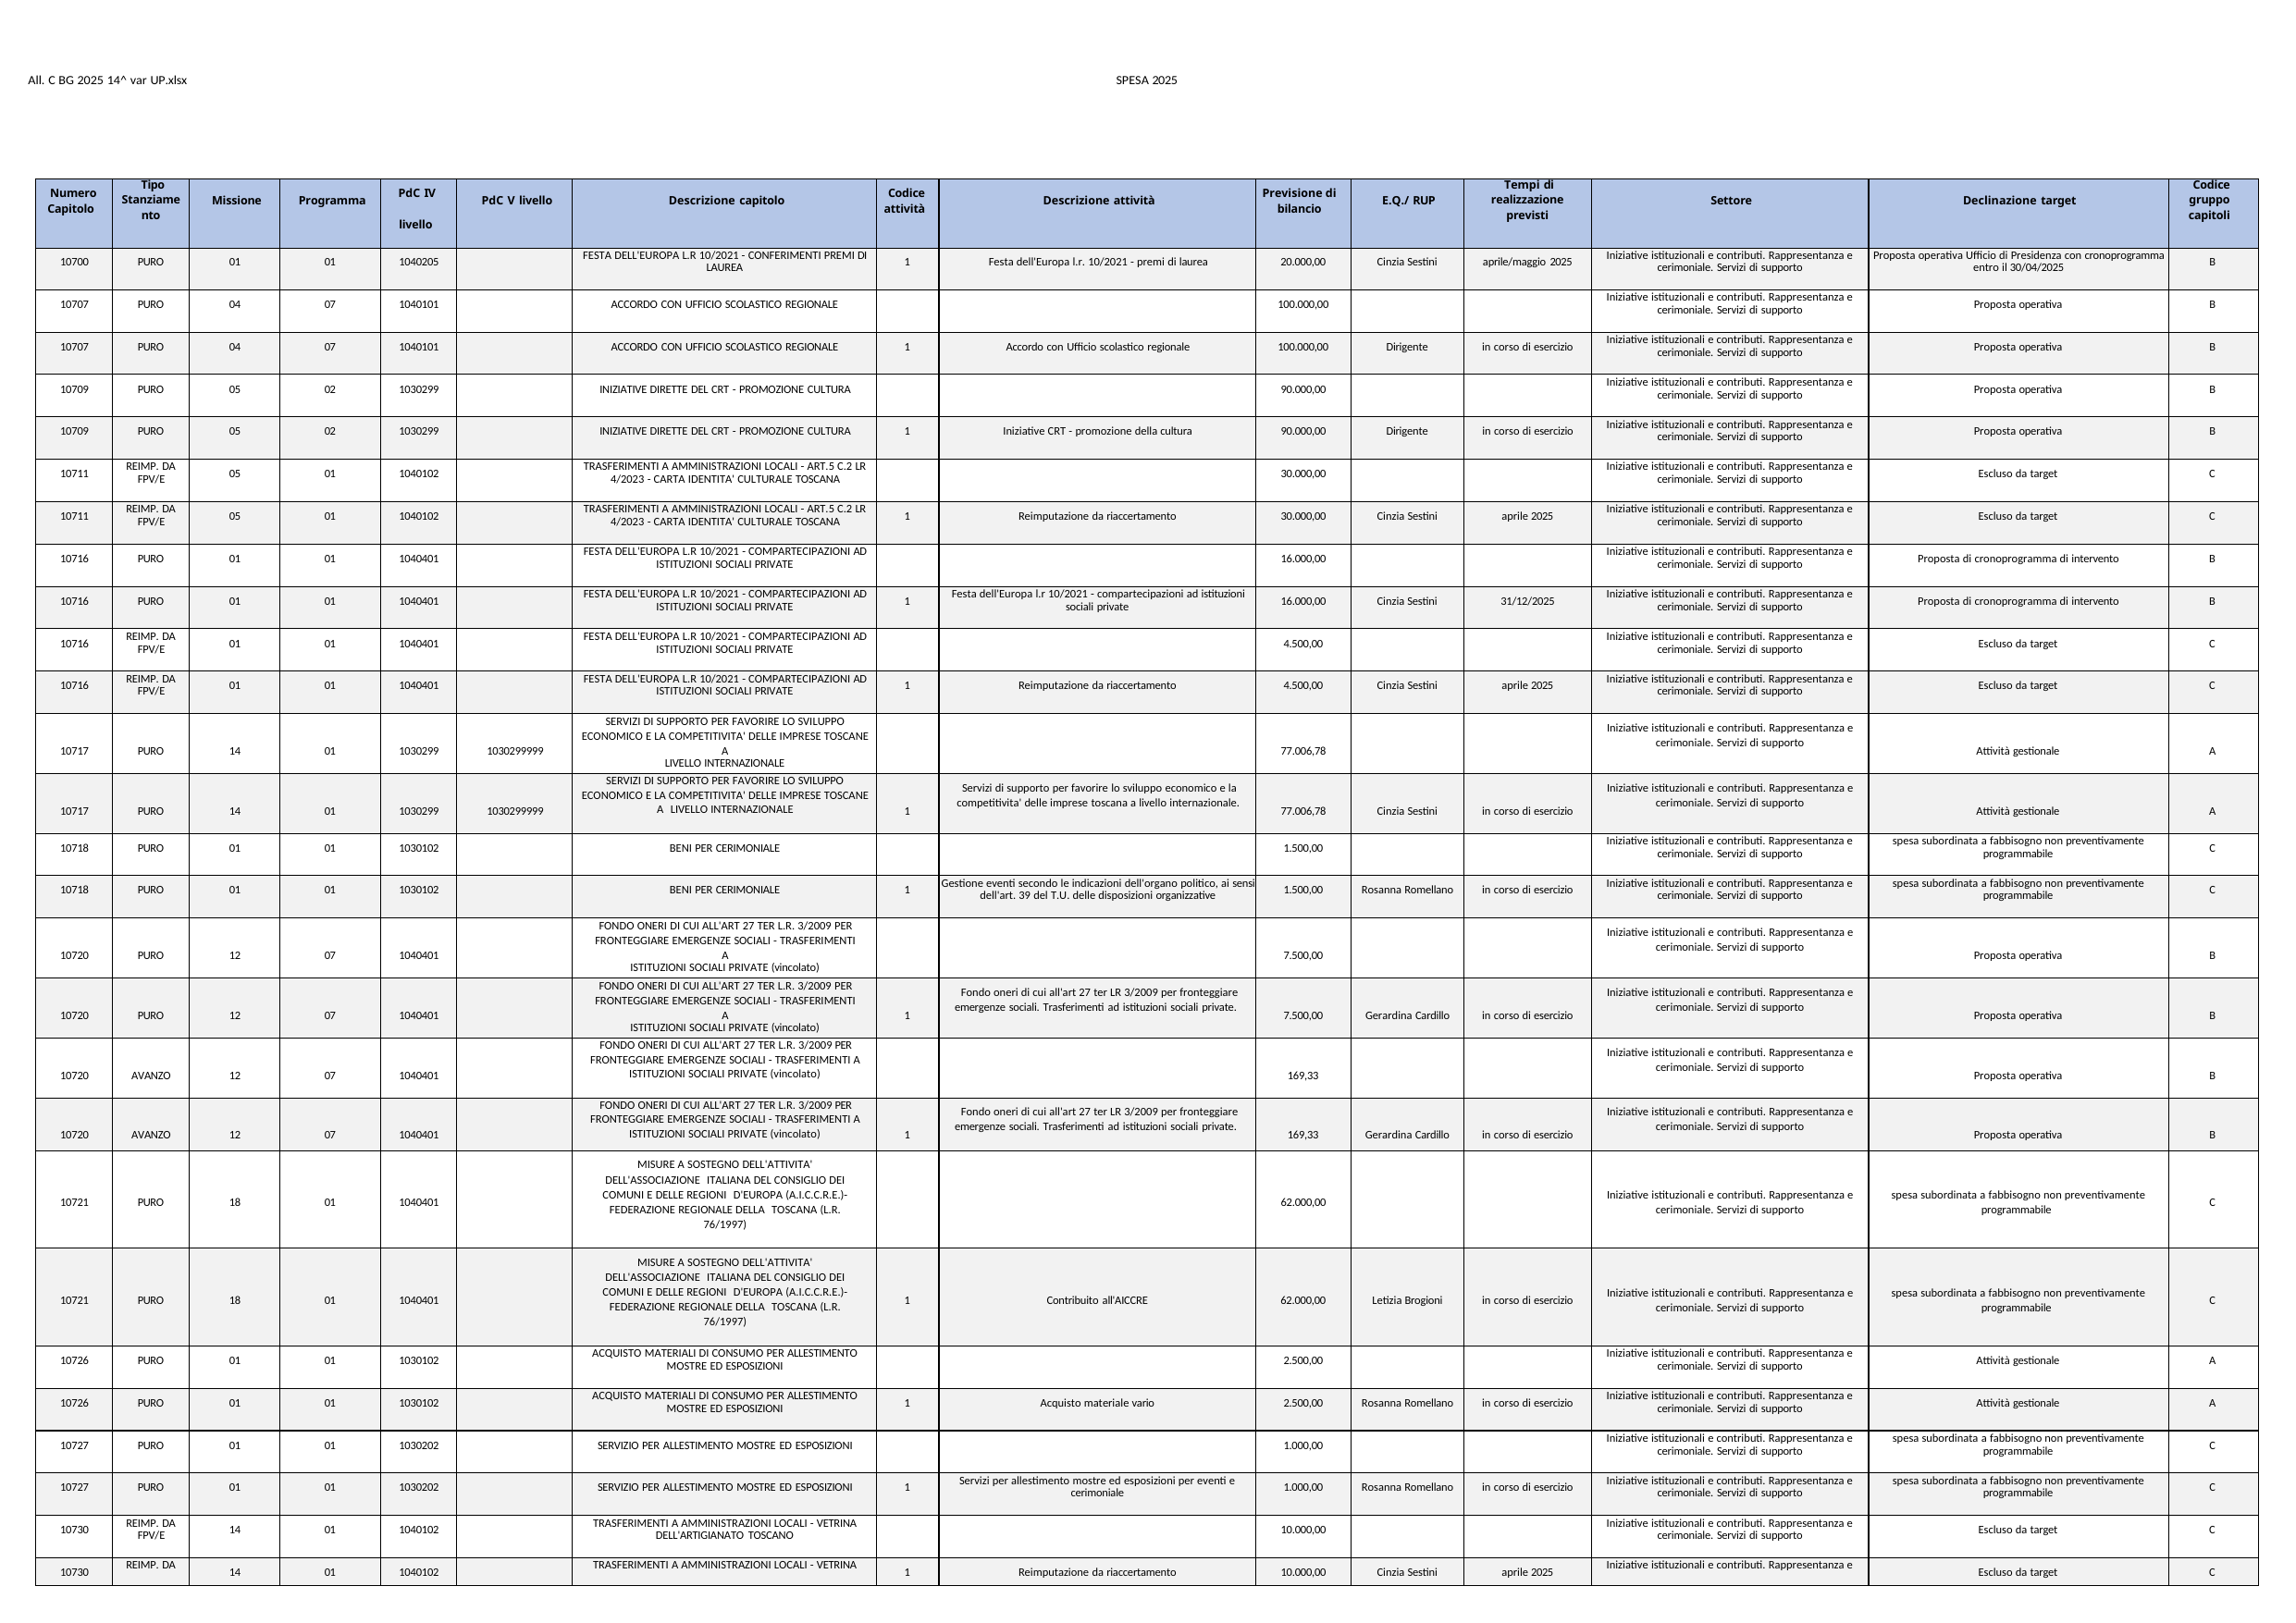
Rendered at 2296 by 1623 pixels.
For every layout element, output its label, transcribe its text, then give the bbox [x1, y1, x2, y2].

table_header Tempi di realizzazione previsti [1464, 179, 1591, 248]
table_cell 01 [280, 834, 380, 875]
table_cell [457, 834, 572, 875]
table_cell PURO [113, 774, 189, 833]
table_cell Rosanna Romellano [1352, 1389, 1463, 1430]
table_cell 1.000,00 [1256, 1432, 1351, 1472]
table_cell [877, 629, 938, 670]
table_cell [1464, 714, 1591, 773]
table_cell 10730 [36, 1558, 112, 1585]
table_cell Proposta di cronoprogramma di intervento [1870, 587, 2168, 628]
table_cell FESTA DELL'EUROPA L.R 10/2021 - COMPARTECIPAZIONI AD ISTITUZIONI SOCIALI PRIVATE [573, 629, 876, 670]
table_cell [940, 918, 1255, 977]
table_cell [457, 978, 572, 1038]
table_cell 1030299 [381, 714, 456, 773]
table_cell FONDO ONERI DI CUI ALL'ART 27 TER L.R. 3/2009 PER FRONTEGGIARE EMERGENZE SOCIALI - TRASFERIMENTI A ISTITUZIONI SOCIALI PRIVATE (vincolato) [573, 918, 876, 977]
table_cell SERVIZI DI SUPPORTO PER FAVORIRE LO SVILUPPO ECONOMICO E LA COMPETITIVITA' DELLE IMPRESE TOSCANE A LIVELLO INTERNAZIONALE [573, 714, 876, 773]
table_cell 1 [877, 978, 938, 1038]
table_cell 1 [877, 671, 938, 713]
table_cell Contribuito all'AICCRE [940, 1248, 1255, 1346]
table_cell Escluso da target [1870, 671, 2168, 713]
table_cell [1352, 1039, 1463, 1098]
table_cell FESTA DELL'EUROPA L.R 10/2021 - COMPARTECIPAZIONI AD ISTITUZIONI SOCIALI PRIVATE [573, 671, 876, 713]
table_cell TRASFERIMENTI A AMMINISTRAZIONI LOCALI - ART.5 C.2 LR 4/2023 - CARTA IDENTITA' CULTURALE TOSCANA [573, 502, 876, 544]
table_cell [1352, 1516, 1463, 1557]
table_cell 2.500,00 [1256, 1389, 1351, 1430]
table_cell Cinzia Sestini [1352, 502, 1463, 544]
table_cell 01 [280, 1248, 380, 1346]
table_cell 1 [877, 1099, 938, 1150]
table_cell 07 [280, 1039, 380, 1098]
table_cell aprile 2025 [1464, 1558, 1591, 1585]
table_header Tipo Stanziame nto [113, 179, 189, 248]
table_cell in corso di esercizio [1464, 774, 1591, 833]
table_cell [457, 1248, 572, 1346]
table_cell 01 [190, 1473, 279, 1515]
table_cell 31/12/2025 [1464, 587, 1591, 628]
table_cell SERVIZI DI SUPPORTO PER FAVORIRE LO SVILUPPO ECONOMICO E LA COMPETITIVITA' DELLE IMPRESE TOSCANE A LIVELLO INTERNAZIONALE [573, 774, 876, 833]
table_cell [1464, 834, 1591, 875]
table_cell C [2169, 1248, 2258, 1346]
table_cell [1352, 1346, 1463, 1388]
table_cell [1352, 1151, 1463, 1248]
table_cell in corso di esercizio [1464, 1473, 1591, 1515]
table_cell Festa dell'Europa l.r. 10/2021 - premi di laurea [940, 249, 1255, 289]
table_cell INIZIATIVE DIRETTE DEL CRT - PROMOZIONE CULTURA [573, 375, 876, 416]
table_cell [457, 460, 572, 501]
table_header Descrizione capitolo [573, 179, 876, 248]
table_header Descrizione attività [940, 179, 1255, 248]
table_cell FONDO ONERI DI CUI ALL'ART 27 TER L.R. 3/2009 PER FRONTEGGIARE EMERGENZE SOCIALI - TRASFERIMENTI A ISTITUZIONI SOCIALI PRIVATE (vincolato) [573, 978, 876, 1038]
table_cell Iniziative istituzionali e contributi. Rappresentanza e [1592, 1558, 1868, 1585]
table_cell Iniziative istituzionali e contributi. Rappresentanza e cerimoniale. Servizi di supporto [1592, 587, 1868, 628]
table_cell 07 [280, 333, 380, 374]
table_cell 100.000,00 [1256, 333, 1351, 374]
table_cell spesa subordinata a fabbisogno non preventivamente programmabile [1870, 1432, 2168, 1472]
table_cell [1464, 1039, 1591, 1098]
table_cell [940, 1039, 1255, 1098]
table_cell in corso di esercizio [1464, 1248, 1591, 1346]
table_cell in corso di esercizio [1464, 417, 1591, 459]
table_cell 10727 [36, 1432, 112, 1472]
table_cell 10709 [36, 417, 112, 459]
table_header PdC IV livello [381, 179, 456, 248]
table_cell spesa subordinata a fabbisogno non preventivamente programmabile [1870, 1248, 2168, 1346]
table_cell 1.000,00 [1256, 1473, 1351, 1515]
table_cell 14 [190, 1516, 279, 1557]
table_cell [1352, 834, 1463, 875]
table_cell C [2169, 876, 2258, 917]
table_cell 10720 [36, 1039, 112, 1098]
table_cell 7.500,00 [1256, 978, 1351, 1038]
table_cell 02 [280, 417, 380, 459]
table_cell C [2169, 502, 2258, 544]
table_cell 01 [280, 671, 380, 713]
table_cell 01 [280, 545, 380, 585]
table_cell [940, 1516, 1255, 1557]
table_cell Proposta operativa Ufficio di Presidenza con cronoprogramma entro il 30/04/2025 [1870, 249, 2168, 289]
table_cell [940, 1346, 1255, 1388]
table_cell REIMP. DA FPV/E [113, 502, 189, 544]
table_cell PURO [113, 290, 189, 331]
table_cell Reimputazione da riaccertamento [940, 1558, 1255, 1585]
table_cell Cinzia Sestini [1352, 587, 1463, 628]
table_cell 62.000,00 [1256, 1248, 1351, 1346]
table_cell 10709 [36, 375, 112, 416]
table_cell REIMP. DA FPV/E [113, 1516, 189, 1557]
table_cell 10716 [36, 545, 112, 585]
table_header Declinazione target [1870, 179, 2168, 248]
table_cell Letizia Brogioni [1352, 1248, 1463, 1346]
table_cell 100.000,00 [1256, 290, 1351, 331]
table_cell PURO [113, 834, 189, 875]
table_cell 10700 [36, 249, 112, 289]
table_cell [457, 1558, 572, 1585]
table_cell 30.000,00 [1256, 460, 1351, 501]
table_cell 07 [280, 1099, 380, 1150]
table_cell Attività gestionale [1870, 1389, 2168, 1430]
table_cell Cinzia Sestini [1352, 671, 1463, 713]
table_cell Rosanna Romellano [1352, 876, 1463, 917]
table_cell [457, 876, 572, 917]
table_cell BENI PER CERIMONIALE [573, 834, 876, 875]
table_cell 01 [190, 1346, 279, 1388]
table_cell in corso di esercizio [1464, 978, 1591, 1038]
table_cell 14 [190, 774, 279, 833]
table_header Numero Capitolo [36, 179, 112, 248]
table_cell 7.500,00 [1256, 918, 1351, 977]
table_cell 01 [280, 1516, 380, 1557]
table_cell 10726 [36, 1346, 112, 1388]
table_cell 1040401 [381, 918, 456, 977]
table_cell 2.500,00 [1256, 1346, 1351, 1388]
table_cell A [2169, 1389, 2258, 1430]
table_cell [1464, 1516, 1591, 1557]
table_cell 01 [280, 1473, 380, 1515]
table_cell Iniziative istituzionali e contributi. Rappresentanza e cerimoniale. Servizi di supporto [1592, 1473, 1868, 1515]
table_cell 1030299 [381, 417, 456, 459]
table_cell ACQUISTO MATERIALI DI CONSUMO PER ALLESTIMENTO MOSTRE ED ESPOSIZIONI [573, 1346, 876, 1388]
table_cell 01 [190, 545, 279, 585]
table_cell 30.000,00 [1256, 502, 1351, 544]
table_cell [457, 1473, 572, 1515]
table_cell [457, 290, 572, 331]
table_cell Escluso da target [1870, 1516, 2168, 1557]
table_cell 1040102 [381, 1516, 456, 1557]
table_cell 05 [190, 417, 279, 459]
table_cell Iniziative istituzionali e contributi. Rappresentanza e cerimoniale. Servizi di supporto [1592, 375, 1868, 416]
table_cell 12 [190, 1039, 279, 1098]
table_cell A [2169, 714, 2258, 773]
table_cell PURO [113, 545, 189, 585]
table_cell C [2169, 1558, 2258, 1585]
table_cell Iniziative istituzionali e contributi. Rappresentanza e cerimoniale. Servizi di supporto [1592, 1039, 1868, 1098]
table_cell Iniziative istituzionali e contributi. Rappresentanza e cerimoniale. Servizi di supporto [1592, 1346, 1868, 1388]
table_cell 05 [190, 502, 279, 544]
table_cell [877, 460, 938, 501]
table_cell Cinzia Sestini [1352, 774, 1463, 833]
table_cell 01 [280, 1346, 380, 1388]
table_cell A [2169, 774, 2258, 833]
table_cell 77.006,78 [1256, 714, 1351, 773]
table_cell 1040401 [381, 629, 456, 670]
table_cell Proposta operativa [1870, 333, 2168, 374]
table_cell 10726 [36, 1389, 112, 1430]
table_cell PURO [113, 876, 189, 917]
table_cell Iniziative istituzionali e contributi. Rappresentanza e cerimoniale. Servizi di supporto [1592, 918, 1868, 977]
table_header PdC V livello [457, 179, 572, 248]
table_cell REIMP. DA [113, 1558, 189, 1585]
table_cell [1464, 1346, 1591, 1388]
table_cell 1 [877, 876, 938, 917]
table_cell 01 [280, 714, 380, 773]
table_cell PURO [113, 978, 189, 1038]
table_cell 1 [877, 1248, 938, 1346]
table_cell 16.000,00 [1256, 545, 1351, 585]
table_cell 1030299 [381, 375, 456, 416]
table_cell 18 [190, 1151, 279, 1248]
table_cell B [2169, 545, 2258, 585]
table_cell C [2169, 834, 2258, 875]
table_cell [457, 587, 572, 628]
table_cell [457, 333, 572, 374]
table_cell PURO [113, 1248, 189, 1346]
table_cell Iniziative istituzionali e contributi. Rappresentanza e cerimoniale. Servizi di supporto [1592, 290, 1868, 331]
table_cell [1464, 629, 1591, 670]
table_cell Iniziative istituzionali e contributi. Rappresentanza e cerimoniale. Servizi di supporto [1592, 1516, 1868, 1557]
table_cell REIMP. DA FPV/E [113, 460, 189, 501]
table_cell Iniziative istituzionali e contributi. Rappresentanza e cerimoniale. Servizi di supporto [1592, 671, 1868, 713]
table_cell Iniziative istituzionali e contributi. Rappresentanza e cerimoniale. Servizi di supporto [1592, 545, 1868, 585]
table_cell [877, 1346, 938, 1388]
table_cell 10721 [36, 1151, 112, 1248]
table_cell PURO [113, 1473, 189, 1515]
table_cell aprile 2025 [1464, 671, 1591, 713]
table_cell Reimputazione da riaccertamento [940, 502, 1255, 544]
table_cell Escluso da target [1870, 629, 2168, 670]
table_header Programma [280, 179, 380, 248]
table_cell aprile 2025 [1464, 502, 1591, 544]
table_cell [1352, 629, 1463, 670]
table_cell Iniziative istituzionali e contributi. Rappresentanza e cerimoniale. Servizi di supporto [1592, 249, 1868, 289]
table_cell 01 [280, 774, 380, 833]
table_cell Iniziative istituzionali e contributi. Rappresentanza e cerimoniale. Servizi di supporto [1592, 1432, 1868, 1472]
table_cell [457, 1346, 572, 1388]
table_cell 1040102 [381, 1558, 456, 1585]
table_cell Gerardina Cardillo [1352, 978, 1463, 1038]
table_cell [1464, 290, 1591, 331]
table_cell [877, 1516, 938, 1557]
table_cell [1464, 1151, 1591, 1248]
table_cell [940, 714, 1255, 773]
table_cell 01 [190, 587, 279, 628]
table_cell 07 [280, 918, 380, 977]
table_cell [940, 545, 1255, 585]
table_cell 12 [190, 978, 279, 1038]
table_cell 1 [877, 1473, 938, 1515]
table_cell 1040401 [381, 1039, 456, 1098]
table_cell 1 [877, 502, 938, 544]
table_cell 1 [877, 417, 938, 459]
table_cell 10730 [36, 1516, 112, 1557]
table_cell 10718 [36, 876, 112, 917]
table_cell 1030202 [381, 1432, 456, 1472]
table_cell Servizi di supporto per favorire lo sviluppo economico e la competitivita' delle imprese toscana a livello internazionale. [940, 774, 1255, 833]
table_cell B [2169, 1039, 2258, 1098]
table_cell Proposta operativa [1870, 978, 2168, 1038]
table_cell Escluso da target [1870, 1558, 2168, 1585]
table_cell 01 [280, 1151, 380, 1248]
table_cell in corso di esercizio [1464, 333, 1591, 374]
table_cell 1040102 [381, 460, 456, 501]
table_cell 16.000,00 [1256, 587, 1351, 628]
table_cell 10727 [36, 1473, 112, 1515]
table_cell [457, 545, 572, 585]
table_cell [940, 1151, 1255, 1248]
table_cell [457, 1099, 572, 1150]
table_cell spesa subordinata a fabbisogno non preventivamente programmabile [1870, 1473, 2168, 1515]
table_cell [940, 375, 1255, 416]
table_cell Escluso da target [1870, 460, 2168, 501]
table_header Previsione di bilancio [1256, 179, 1351, 248]
table_cell 1040401 [381, 978, 456, 1038]
table_cell 01 [280, 249, 380, 289]
table_cell 01 [280, 1432, 380, 1472]
table_cell [877, 714, 938, 773]
table_cell 14 [190, 714, 279, 773]
table_cell 10716 [36, 629, 112, 670]
table_cell 01 [190, 249, 279, 289]
table_cell B [2169, 587, 2258, 628]
table_cell C [2169, 671, 2258, 713]
table_cell C [2169, 1516, 2258, 1557]
table_cell 07 [280, 290, 380, 331]
table_cell [940, 834, 1255, 875]
table_cell B [2169, 417, 2258, 459]
table_cell [457, 502, 572, 544]
table_cell [1352, 714, 1463, 773]
table_cell Iniziative istituzionali e contributi. Rappresentanza e cerimoniale. Servizi di supporto [1592, 876, 1868, 917]
table_cell B [2169, 333, 2258, 374]
table_cell [1464, 1432, 1591, 1472]
table_cell C [2169, 1473, 2258, 1515]
table_cell Iniziative istituzionali e contributi. Rappresentanza e cerimoniale. Servizi di supporto [1592, 1389, 1868, 1430]
table_cell Iniziative istituzionali e contributi. Rappresentanza e cerimoniale. Servizi di supporto [1592, 629, 1868, 670]
table_cell 169,33 [1256, 1039, 1351, 1098]
table_cell [1352, 918, 1463, 977]
table_cell [877, 290, 938, 331]
table_cell aprile/maggio 2025 [1464, 249, 1591, 289]
table_cell Escluso da target [1870, 502, 2168, 544]
table_cell Iniziative CRT - promozione della cultura [940, 417, 1255, 459]
table_cell PURO [113, 1432, 189, 1472]
table_cell [457, 1516, 572, 1557]
table_cell [457, 249, 572, 289]
table_cell Festa dell'Europa l.r 10/2021 - compartecipazioni ad istituzioni sociali private [940, 587, 1255, 628]
table_cell TRASFERIMENTI A AMMINISTRAZIONI LOCALI - ART.5 C.2 LR 4/2023 - CARTA IDENTITA' CULTURALE TOSCANA [573, 460, 876, 501]
table_cell 1040401 [381, 671, 456, 713]
table_cell 04 [190, 333, 279, 374]
table_cell FONDO ONERI DI CUI ALL'ART 27 TER L.R. 3/2009 PER FRONTEGGIARE EMERGENZE SOCIALI - TRASFERIMENTI A ISTITUZIONI SOCIALI PRIVATE (vincolato) [573, 1039, 876, 1098]
table_cell 1040205 [381, 249, 456, 289]
table_cell 12 [190, 1099, 279, 1150]
table_cell 01 [280, 460, 380, 501]
table_cell [1352, 460, 1463, 501]
table_cell PURO [113, 333, 189, 374]
table_cell 10.000,00 [1256, 1558, 1351, 1585]
table_cell [877, 1151, 938, 1248]
table_cell Iniziative istituzionali e contributi. Rappresentanza e cerimoniale. Servizi di supporto [1592, 1151, 1868, 1248]
table_cell ACCORDO CON UFFICIO SCOLASTICO REGIONALE [573, 290, 876, 331]
table_cell Attività gestionale [1870, 714, 2168, 773]
table_cell Proposta operativa [1870, 1039, 2168, 1098]
table_cell 10.000,00 [1256, 1516, 1351, 1557]
table_cell [940, 629, 1255, 670]
table_header Missione [190, 179, 279, 248]
table_cell [877, 545, 938, 585]
table_cell in corso di esercizio [1464, 1389, 1591, 1430]
table_cell Dirigente [1352, 417, 1463, 459]
table_cell [877, 1039, 938, 1098]
table_cell Iniziative istituzionali e contributi. Rappresentanza e cerimoniale. Servizi di supporto [1592, 417, 1868, 459]
table_cell Iniziative istituzionali e contributi. Rappresentanza e cerimoniale. Servizi di supporto [1592, 502, 1868, 544]
table_cell [940, 460, 1255, 501]
table_cell B [2169, 918, 2258, 977]
table_cell 4.500,00 [1256, 671, 1351, 713]
table_cell 10717 [36, 774, 112, 833]
table_cell 1040101 [381, 290, 456, 331]
table_cell FESTA DELL'EUROPA L.R 10/2021 - COMPARTECIPAZIONI AD ISTITUZIONI SOCIALI PRIVATE [573, 545, 876, 585]
table_cell Gerardina Cardillo [1352, 1099, 1463, 1150]
table_cell PURO [113, 249, 189, 289]
table_cell PURO [113, 375, 189, 416]
table_cell [1352, 290, 1463, 331]
table_cell 1040401 [381, 587, 456, 628]
table_cell spesa subordinata a fabbisogno non preventivamente programmabile [1870, 876, 2168, 917]
table_cell [1464, 545, 1591, 585]
table_cell PURO [113, 417, 189, 459]
table_cell Reimputazione da riaccertamento [940, 671, 1255, 713]
table_cell C [2169, 1432, 2258, 1472]
table_cell 1040101 [381, 333, 456, 374]
table_header E.Q./ RUP [1352, 179, 1463, 248]
table_cell [1464, 918, 1591, 977]
table_cell spesa subordinata a fabbisogno non preventivamente programmabile [1870, 1151, 2168, 1248]
table_cell Proposta operativa [1870, 1099, 2168, 1150]
table_cell FESTA DELL'EUROPA L.R 10/2021 - CONFERIMENTI PREMI DI LAUREA [573, 249, 876, 289]
table_cell Proposta operativa [1870, 290, 2168, 331]
table_cell Accordo con Ufficio scolastico regionale [940, 333, 1255, 374]
table_cell 14 [190, 1558, 279, 1585]
table_cell 01 [280, 502, 380, 544]
table_cell 1030299999 [457, 774, 572, 833]
table_cell Iniziative istituzionali e contributi. Rappresentanza e cerimoniale. Servizi di supporto [1592, 1099, 1868, 1150]
table_cell [940, 290, 1255, 331]
table_cell PURO [113, 1151, 189, 1248]
table_cell [877, 918, 938, 977]
table_cell [457, 629, 572, 670]
table_cell ACQUISTO MATERIALI DI CONSUMO PER ALLESTIMENTO MOSTRE ED ESPOSIZIONI [573, 1389, 876, 1430]
table_cell [457, 1389, 572, 1430]
table_cell [1352, 1432, 1463, 1472]
table_cell 1030102 [381, 876, 456, 917]
table_cell 90.000,00 [1256, 417, 1351, 459]
table_cell [1464, 375, 1591, 416]
table_cell Cinzia Sestini [1352, 1558, 1463, 1585]
table_cell C [2169, 629, 2258, 670]
table_cell 12 [190, 918, 279, 977]
table_cell Servizi per allestimento mostre ed esposizioni per eventi e cerimoniale [940, 1473, 1255, 1515]
table_cell in corso di esercizio [1464, 1099, 1591, 1150]
table_header Codice attività [877, 179, 938, 248]
table_cell 20.000,00 [1256, 249, 1351, 289]
table_cell 1040401 [381, 1099, 456, 1150]
table_cell 1 [877, 1389, 938, 1430]
table_cell Iniziative istituzionali e contributi. Rappresentanza e cerimoniale. Servizi di supporto [1592, 460, 1868, 501]
table_cell 77.006,78 [1256, 774, 1351, 833]
table_cell Proposta operativa [1870, 417, 2168, 459]
table_cell A [2169, 1346, 2258, 1388]
table_cell [1464, 460, 1591, 501]
table_cell 05 [190, 375, 279, 416]
table_cell B [2169, 290, 2258, 331]
table_cell [940, 1432, 1255, 1472]
table_cell 1030102 [381, 1389, 456, 1430]
table_cell Iniziative istituzionali e contributi. Rappresentanza e cerimoniale. Servizi di supporto [1592, 774, 1868, 833]
table_cell 10720 [36, 978, 112, 1038]
table_cell Proposta operativa [1870, 375, 2168, 416]
table_cell B [2169, 1099, 2258, 1150]
table_cell PURO [113, 1346, 189, 1388]
table_cell 01 [190, 1432, 279, 1472]
table_cell Iniziative istituzionali e contributi. Rappresentanza e cerimoniale. Servizi di supporto [1592, 834, 1868, 875]
table_cell 04 [190, 290, 279, 331]
table_cell 1 [877, 587, 938, 628]
table_header Codice gruppo capitoli [2169, 179, 2258, 248]
table_cell 1 [877, 249, 938, 289]
table_cell FESTA DELL'EUROPA L.R 10/2021 - COMPARTECIPAZIONI AD ISTITUZIONI SOCIALI PRIVATE [573, 587, 876, 628]
table_cell Iniziative istituzionali e contributi. Rappresentanza e cerimoniale. Servizi di supporto [1592, 1248, 1868, 1346]
table_cell 10716 [36, 671, 112, 713]
table_cell 01 [280, 1558, 380, 1585]
table_cell [457, 417, 572, 459]
table_cell [877, 834, 938, 875]
table_cell 1.500,00 [1256, 834, 1351, 875]
table_cell SERVIZIO PER ALLESTIMENTO MOSTRE ED ESPOSIZIONI [573, 1432, 876, 1472]
table_cell Gestione eventi secondo le indicazioni dell'organo politico, ai sensi dell'art. 39 del T.U. delle disposizioni organizzative [940, 876, 1255, 917]
table_cell INIZIATIVE DIRETTE DEL CRT - PROMOZIONE CULTURA [573, 417, 876, 459]
table_cell [457, 1432, 572, 1472]
table_cell 10717 [36, 714, 112, 773]
table_cell Fondo oneri di cui all'art 27 ter LR 3/2009 per fronteggiare emergenze sociali. Trasferimenti ad istituzioni sociali private. [940, 978, 1255, 1038]
table_header Settore [1592, 179, 1868, 248]
table_cell [457, 918, 572, 977]
table_cell Iniziative istituzionali e contributi. Rappresentanza e cerimoniale. Servizi di supporto [1592, 978, 1868, 1038]
table_cell Cinzia Sestini [1352, 249, 1463, 289]
table_cell 1 [877, 1558, 938, 1585]
table_cell spesa subordinata a fabbisogno non preventivamente programmabile [1870, 834, 2168, 875]
table_cell 05 [190, 460, 279, 501]
table_cell 18 [190, 1248, 279, 1346]
table_cell Iniziative istituzionali e contributi. Rappresentanza e cerimoniale. Servizi di supporto [1592, 333, 1868, 374]
table_cell C [2169, 460, 2258, 501]
table_cell 10721 [36, 1248, 112, 1346]
table_cell 1030102 [381, 1346, 456, 1388]
table_cell 1040102 [381, 502, 456, 544]
table_cell MISURE A SOSTEGNO DELL'ATTIVITA' DELL'ASSOCIAZIONE ITALIANA DEL CONSIGLIO DEI COMUNI E DELLE REGIONI D'EUROPA (A.I.C.C.R.E.)- FEDERAZIONE REGIONALE DELLA TOSCANA (L.R. 76/1997) [573, 1248, 876, 1346]
table_cell 1040401 [381, 1248, 456, 1346]
table_cell MISURE A SOSTEGNO DELL'ATTIVITA' DELL'ASSOCIAZIONE ITALIANA DEL CONSIGLIO DEI COMUNI E DELLE REGIONI D'EUROPA (A.I.C.C.R.E.)- FEDERAZIONE REGIONALE DELLA TOSCANA (L.R. 76/1997) [573, 1151, 876, 1248]
table_cell 1030299 [381, 774, 456, 833]
table_cell 10711 [36, 460, 112, 501]
table_cell B [2169, 249, 2258, 289]
table_cell PURO [113, 714, 189, 773]
table_cell AVANZO [113, 1099, 189, 1150]
table_cell 10711 [36, 502, 112, 544]
table_cell 1030102 [381, 834, 456, 875]
table_cell 01 [190, 629, 279, 670]
table_cell PURO [113, 1389, 189, 1430]
table_cell BENI PER CERIMONIALE [573, 876, 876, 917]
table_cell [877, 1432, 938, 1472]
table_cell 10720 [36, 918, 112, 977]
table_cell [457, 1151, 572, 1248]
table_cell SERVIZIO PER ALLESTIMENTO MOSTRE ED ESPOSIZIONI [573, 1473, 876, 1515]
table_cell 01 [190, 1389, 279, 1430]
table_cell [457, 375, 572, 416]
table_cell B [2169, 978, 2258, 1038]
table_cell REIMP. DA FPV/E [113, 671, 189, 713]
table_cell PURO [113, 918, 189, 977]
table_cell in corso di esercizio [1464, 876, 1591, 917]
table_cell Proposta di cronoprogramma di intervento [1870, 545, 2168, 585]
table_cell Acquisto materiale vario [940, 1389, 1255, 1430]
table_cell AVANZO [113, 1039, 189, 1098]
table_cell 01 [280, 629, 380, 670]
table_cell [1352, 545, 1463, 585]
table_cell [877, 375, 938, 416]
table_cell 62.000,00 [1256, 1151, 1351, 1248]
table_cell 1040401 [381, 545, 456, 585]
table_cell PURO [113, 587, 189, 628]
table_cell TRASFERIMENTI A AMMINISTRAZIONI LOCALI - VETRINA DELL'ARTIGIANATO TOSCANO [573, 1516, 876, 1557]
table_cell [457, 1039, 572, 1098]
table_cell 1.500,00 [1256, 876, 1351, 917]
table_cell C [2169, 1151, 2258, 1248]
table_cell B [2169, 375, 2258, 416]
table_cell 01 [280, 1389, 380, 1430]
table_cell 07 [280, 978, 380, 1038]
table_cell 169,33 [1256, 1099, 1351, 1150]
table_cell Attività gestionale [1870, 1346, 2168, 1388]
table_cell 01 [280, 587, 380, 628]
table_cell Iniziative istituzionali e contributi. Rappresentanza e cerimoniale. Servizi di supporto [1592, 714, 1868, 773]
table_cell REIMP. DA FPV/E [113, 629, 189, 670]
table_cell 01 [190, 671, 279, 713]
table_cell 10707 [36, 333, 112, 374]
table_cell TRASFERIMENTI A AMMINISTRAZIONI LOCALI - VETRINA [573, 1558, 876, 1585]
table_cell 01 [190, 834, 279, 875]
table_cell Fondo oneri di cui all'art 27 ter LR 3/2009 per fronteggiare emergenze sociali. Trasferimenti ad istituzioni sociali private. [940, 1099, 1255, 1150]
table_cell 10718 [36, 834, 112, 875]
table_cell Attività gestionale [1870, 774, 2168, 833]
table_cell Rosanna Romellano [1352, 1473, 1463, 1515]
table_cell FONDO ONERI DI CUI ALL'ART 27 TER L.R. 3/2009 PER FRONTEGGIARE EMERGENZE SOCIALI - TRASFERIMENTI A ISTITUZIONI SOCIALI PRIVATE (vincolato) [573, 1099, 876, 1150]
table_cell 01 [280, 876, 380, 917]
table_cell 90.000,00 [1256, 375, 1351, 416]
table_cell Dirigente [1352, 333, 1463, 374]
table_cell 1030299999 [457, 714, 572, 773]
table_cell 10707 [36, 290, 112, 331]
table_cell 10716 [36, 587, 112, 628]
table_cell [1352, 375, 1463, 416]
table_cell Proposta operativa [1870, 918, 2168, 977]
table_cell 10720 [36, 1099, 112, 1150]
table_cell [457, 671, 572, 713]
table_cell 1030202 [381, 1473, 456, 1515]
table_cell 02 [280, 375, 380, 416]
table_cell 1 [877, 333, 938, 374]
table_cell 01 [190, 876, 279, 917]
table_cell ACCORDO CON UFFICIO SCOLASTICO REGIONALE [573, 333, 876, 374]
table_cell 1040401 [381, 1151, 456, 1248]
table_cell 1 [877, 774, 938, 833]
table_cell 4.500,00 [1256, 629, 1351, 670]
